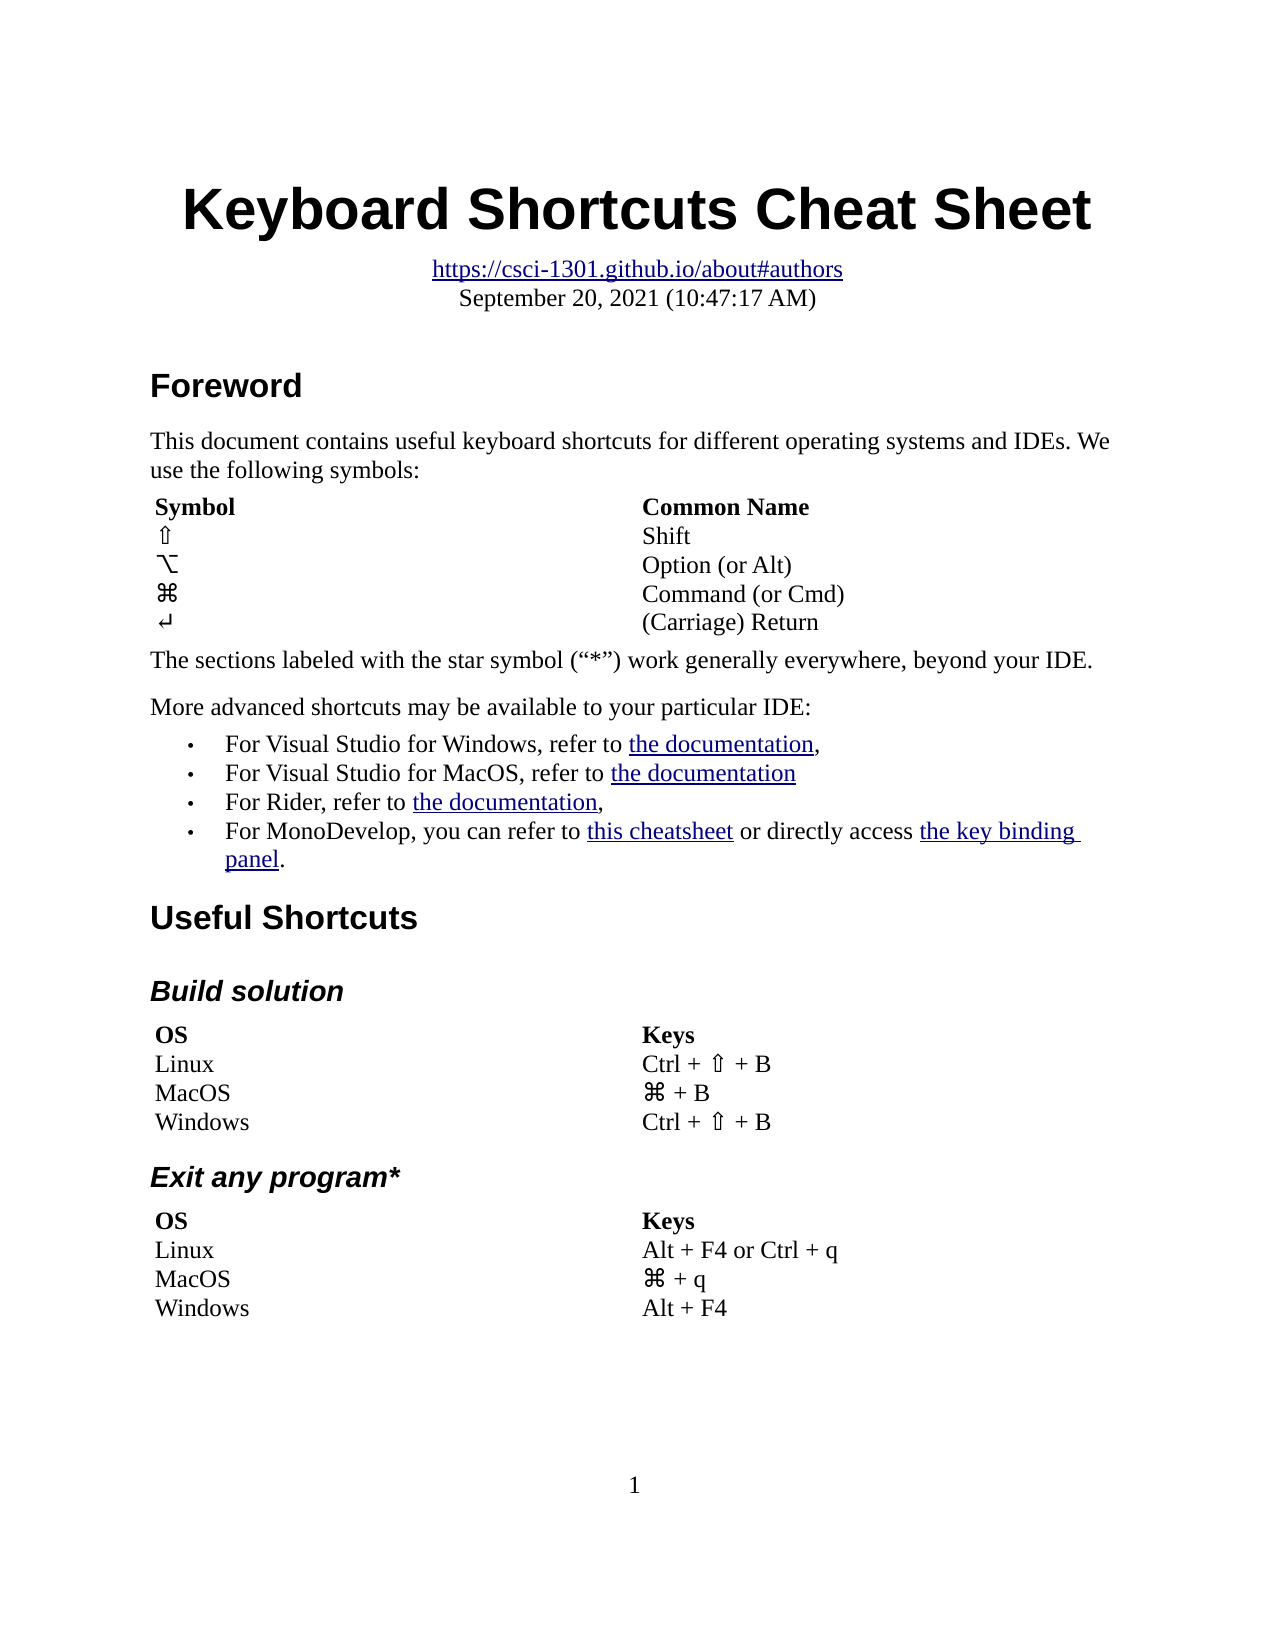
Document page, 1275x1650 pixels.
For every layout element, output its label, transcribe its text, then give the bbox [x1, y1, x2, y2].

table_cell ⇧ [150, 521, 637, 550]
table_header OS [150, 1020, 637, 1049]
table_cell MacOS [150, 1264, 637, 1293]
title Keyboard Shortcuts Cheat Sheet [150, 175, 1125, 242]
table_cell ↵ [150, 608, 637, 636]
table_cell Windows [150, 1293, 637, 1321]
text The sections labeled with the star symbol (“*”) work generally everywhere, beyond your IDE. [150, 645, 1125, 674]
table_header Symbol [150, 493, 637, 521]
subtitle Useful Shortcuts [150, 898, 1125, 937]
table_header OS [150, 1206, 637, 1235]
list For Visual Studio for Windows, refer to the documentation, [187, 729, 1125, 758]
table_cell ⌥ [150, 550, 637, 579]
list For Rider, refer to the documentation, [187, 787, 1125, 816]
table_cell Ctrl + ⇧ + B [638, 1107, 1125, 1135]
text https://csci-1301.github.io/about#authors [150, 254, 1125, 283]
table_header Common Name [638, 493, 1125, 521]
text This document contains useful keyboard shortcuts for different operating systems and IDEs. We use the following symbols: [150, 426, 1125, 483]
table_cell Command (or Cmd) [638, 579, 1125, 607]
table_cell MacOS [150, 1078, 637, 1107]
table_cell Windows [150, 1107, 637, 1135]
subtitle Foreword [150, 366, 1125, 404]
text September 20, 2021 (10:47:17 AM) [150, 283, 1125, 312]
table_cell Alt + F4 [638, 1293, 1125, 1321]
table_cell (Carriage) Return [638, 608, 1125, 636]
table_header Keys [638, 1020, 1125, 1049]
table_cell Option (or Alt) [638, 550, 1125, 579]
table_header Keys [638, 1206, 1125, 1235]
table_cell Ctrl + ⇧ + B [638, 1049, 1125, 1078]
table_cell ⌘ [150, 579, 637, 607]
list For Visual Studio for MacOS, refer to the documentation [187, 758, 1125, 787]
table_cell ⌘ + B [638, 1078, 1125, 1107]
list For MonoDevelop, you can refer to this cheatsheet or directly access the key binding panel. [187, 816, 1125, 873]
table_cell ⌘ + q [638, 1264, 1125, 1293]
text More advanced shortcuts may be available to your particular IDE: [150, 692, 1125, 721]
subtitle Build solution [150, 974, 1125, 1008]
table_cell Linux [150, 1235, 637, 1264]
table_cell Linux [150, 1049, 637, 1078]
table_cell Alt + F4 or Ctrl + q [638, 1235, 1125, 1264]
subtitle Exit any program* [150, 1160, 1125, 1194]
table_cell Shift [638, 521, 1125, 550]
